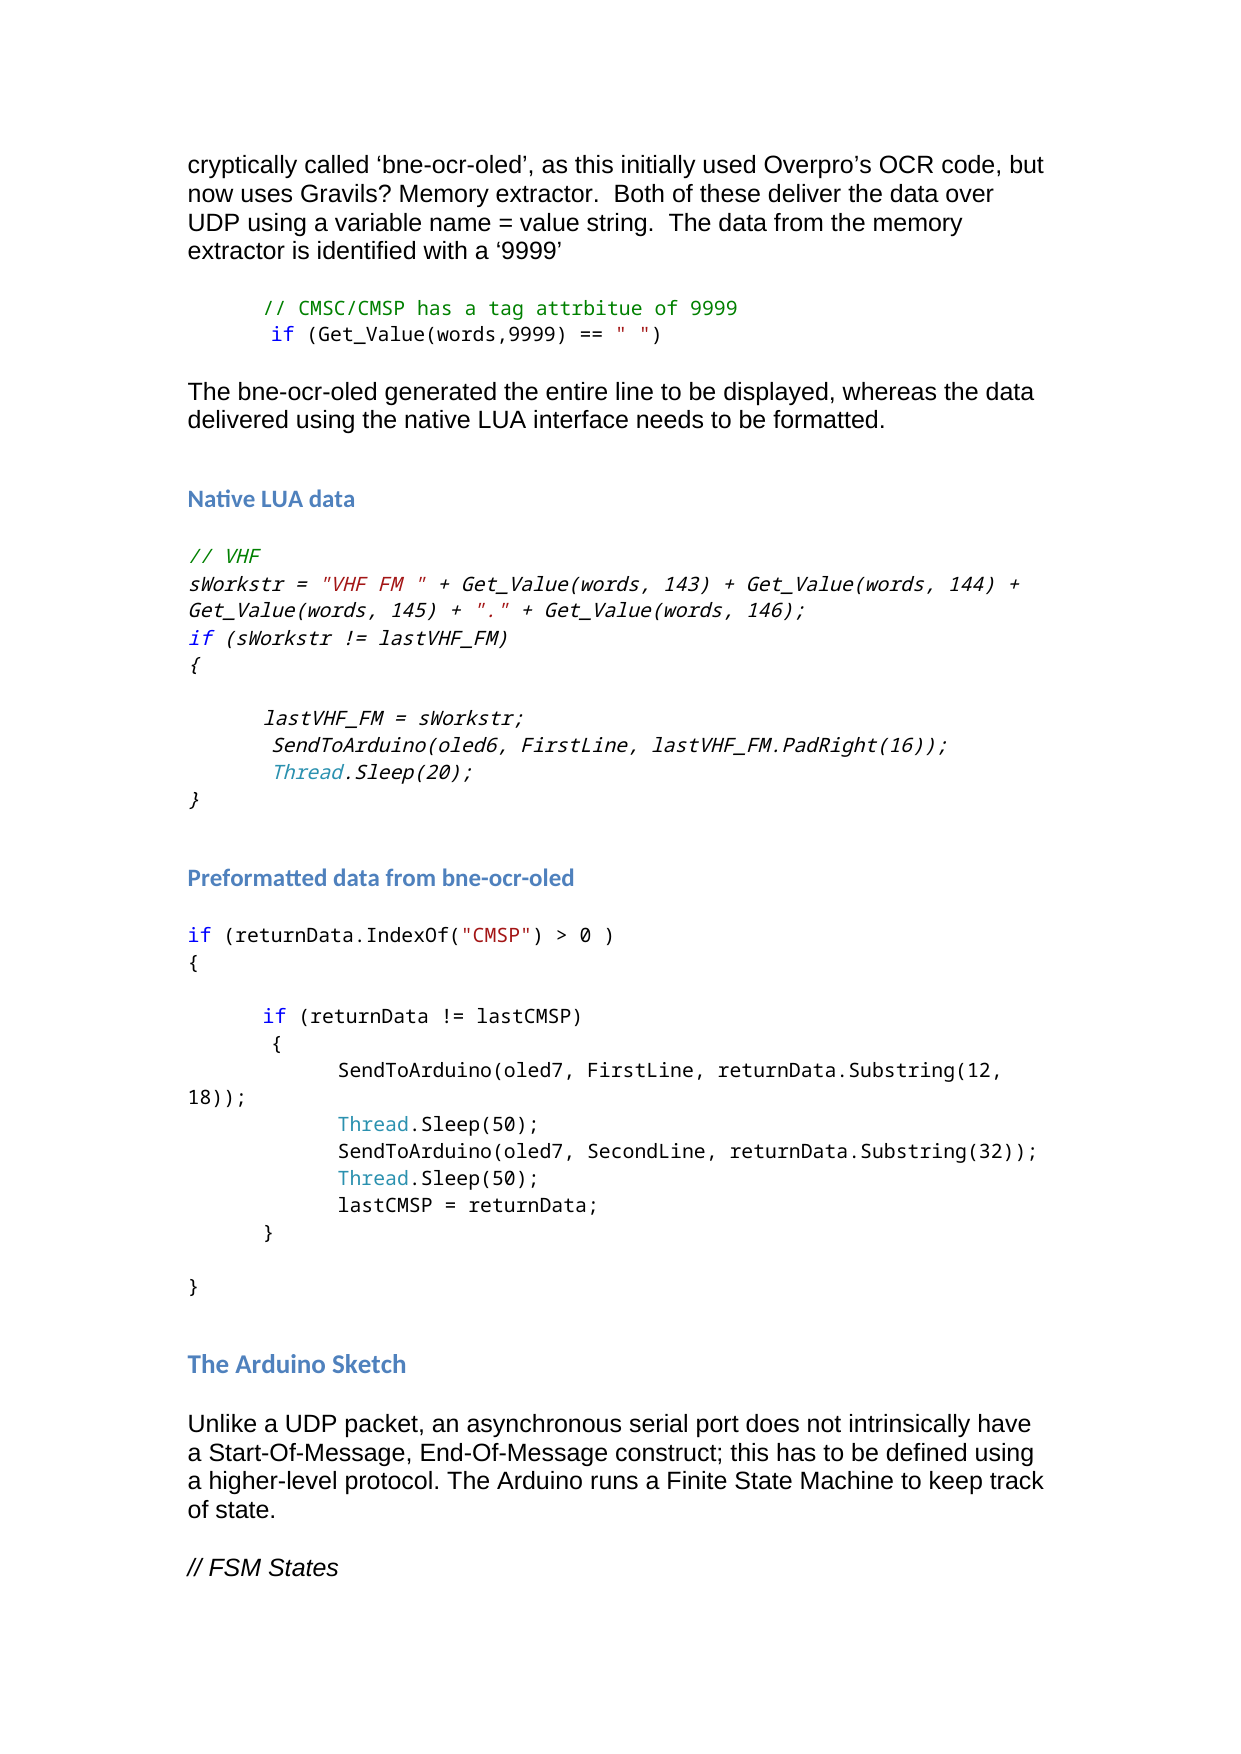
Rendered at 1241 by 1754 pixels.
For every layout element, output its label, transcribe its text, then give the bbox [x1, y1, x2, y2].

text lastVHF_FM = sWorkstr; [187, 705, 1053, 732]
text The bne-ocr-oled generated the entire line to be displayed, whereas the data delivered using the native LUA interface needs to be formatted. [187, 376, 1053, 434]
text Thread.Sleep(50); [187, 1164, 1053, 1191]
text Unlike a UDP packet, an asynchronous serial port does not intrinsically have a Start-Of-Message, End-Of-Message construct; this has to be defined using a higher-level protocol. The Arduino runs a Finite State Machine to keep track of state. [187, 1409, 1053, 1524]
text { [187, 1029, 1053, 1056]
text SendToArduino(oled7, FirstLine, returnData.Substring(12, 18)); [187, 1056, 1053, 1110]
text if (Get_Value(words,9999) == " ") [187, 321, 1053, 348]
text cryptically called ‘bne-ocr-oled’, as this initially used Overpro’s OCR code, but now uses Gravils? Memory extractor. Both of these deliver the data over UDP using a variable name = value string. The data from the memory extractor is identified with a ‘9999’ [187, 150, 1053, 265]
text } [187, 786, 1053, 813]
text if (returnData.IndexOf("CMSP") > 0 ) [187, 921, 1053, 948]
text Thread.Sleep(50); [187, 1110, 1053, 1137]
text sWorkstr = "VHF FM " + Get_Value(words, 143) + Get_Value(words, 144) + Get_Value(words, 145) + "." + Get_Value(words, 146); [187, 570, 1053, 624]
text // VHF [187, 543, 1053, 570]
text } [187, 1218, 1053, 1245]
text SendToArduino(oled7, SecondLine, returnData.Substring(32)); [187, 1137, 1053, 1164]
text lastCMSP = returnData; [187, 1191, 1053, 1218]
text if (sWorkstr != lastVHF_FM) [187, 624, 1053, 651]
text Thread.Sleep(20); [187, 759, 1053, 786]
text { [187, 948, 1053, 975]
text if (returnData != lastCMSP) [187, 1002, 1053, 1029]
subtitle Preformatted data from bne-ocr-oled [187, 862, 1053, 893]
text // CMSC/CMSP has a tag attrbitue of 9999 [187, 294, 1053, 321]
text } [187, 1272, 1053, 1299]
text SendToArduino(oled6, FirstLine, lastVHF_FM.PadRight(16)); [187, 732, 1053, 759]
text { [187, 651, 1053, 678]
subtitle Native LUA data [187, 483, 1053, 514]
subtitle The Arduino Sketch [187, 1347, 1053, 1380]
text // FSM States [187, 1552, 1053, 1581]
